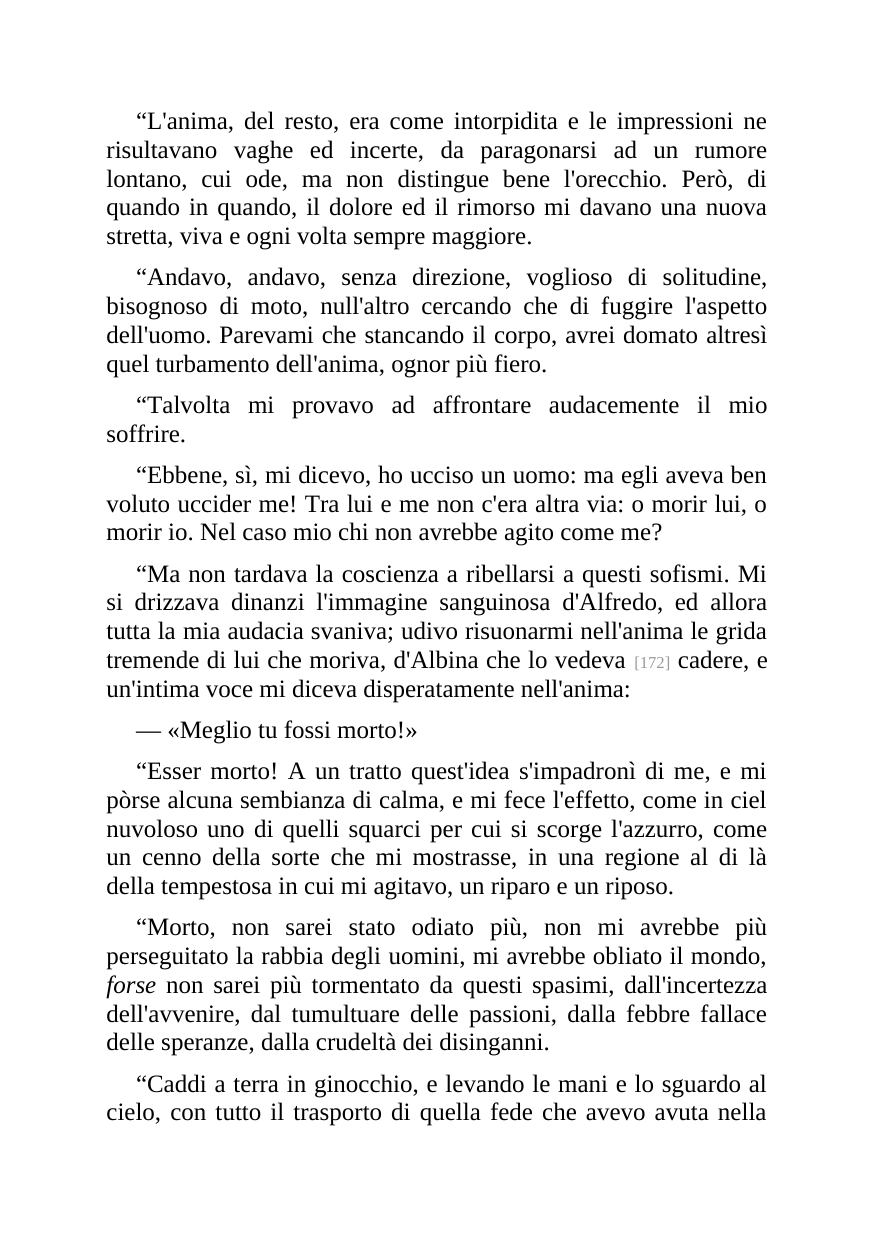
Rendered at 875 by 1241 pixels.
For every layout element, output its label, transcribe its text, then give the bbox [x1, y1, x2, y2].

text “Ebbene, sì, mi dicevo, ho ucciso un uomo: ma egli aveva ben voluto uccider me! Tra lui e me non c'era altra via: o morir lui, o morir io. Nel caso mio chi non avrebbe agito come me? [106, 460, 768, 546]
text “Ma non tardava la coscienza a ribellarsi a questi sofismi. Mi si drizzava dinanzi l'immagine sanguinosa d'Alfredo, ed allora tutta la mia audacia svaniva; udivo risuonarmi nell'anima le grida tremende di lui che moriva, d'Albina che lo vedeva [172] cadere, e un'intima voce mi diceva disperatamente nell'anima: [106, 559, 768, 702]
text “Caddi a terra in ginocchio, e levando le mani e lo sguardo al cielo, con tutto il trasporto di quella fede che avevo avuta nella [106, 1069, 768, 1126]
text “Talvolta mi provavo ad affrontare audacemente il mio soffrire. [106, 390, 768, 447]
text “Morto, non sarei stato odiato più, non mi avrebbe più perseguitato la rabbia degli uomini, mi avrebbe obliato il mondo, forse non sarei più tormentato da questi spasimi, dall'incertezza dell'avvenire, dal tumultuare delle passioni, dalla febbre fallace delle speranze, dalla crudeltà dei disinganni. [106, 912, 768, 1056]
text “Andavo, andavo, senza direzione, voglioso di solitudine, bisognoso di moto, null'altro cercando che di fuggire l'aspetto dell'uomo. Parevami che stancando il corpo, avrei domato altresì quel turbamento dell'anima, ognor più fiero. [106, 262, 768, 377]
text — «Meglio tu fossi morto!» [106, 715, 768, 744]
text “Esser morto! A un tratto quest'idea s'impadronì di me, e mi pòrse alcuna sembianza di calma, e mi fece l'effetto, come in ciel nuvoloso uno di quelli squarci per cui si scorge l'azzurro, come un cenno della sorte che mi mostrasse, in una regione al di là della tempestosa in cui mi agitavo, un riparo e un riposo. [106, 756, 768, 900]
text “L'anima, del resto, era come intorpidita e le impressioni ne risultavano vaghe ed incerte, da paragonarsi ad un rumore lontano, cui ode, ma non distingue bene l'orecchio. Però, di quando in quando, il dolore ed il rimorso mi davano una nuova stretta, viva e ogni volta sempre maggiore. [106, 106, 768, 250]
